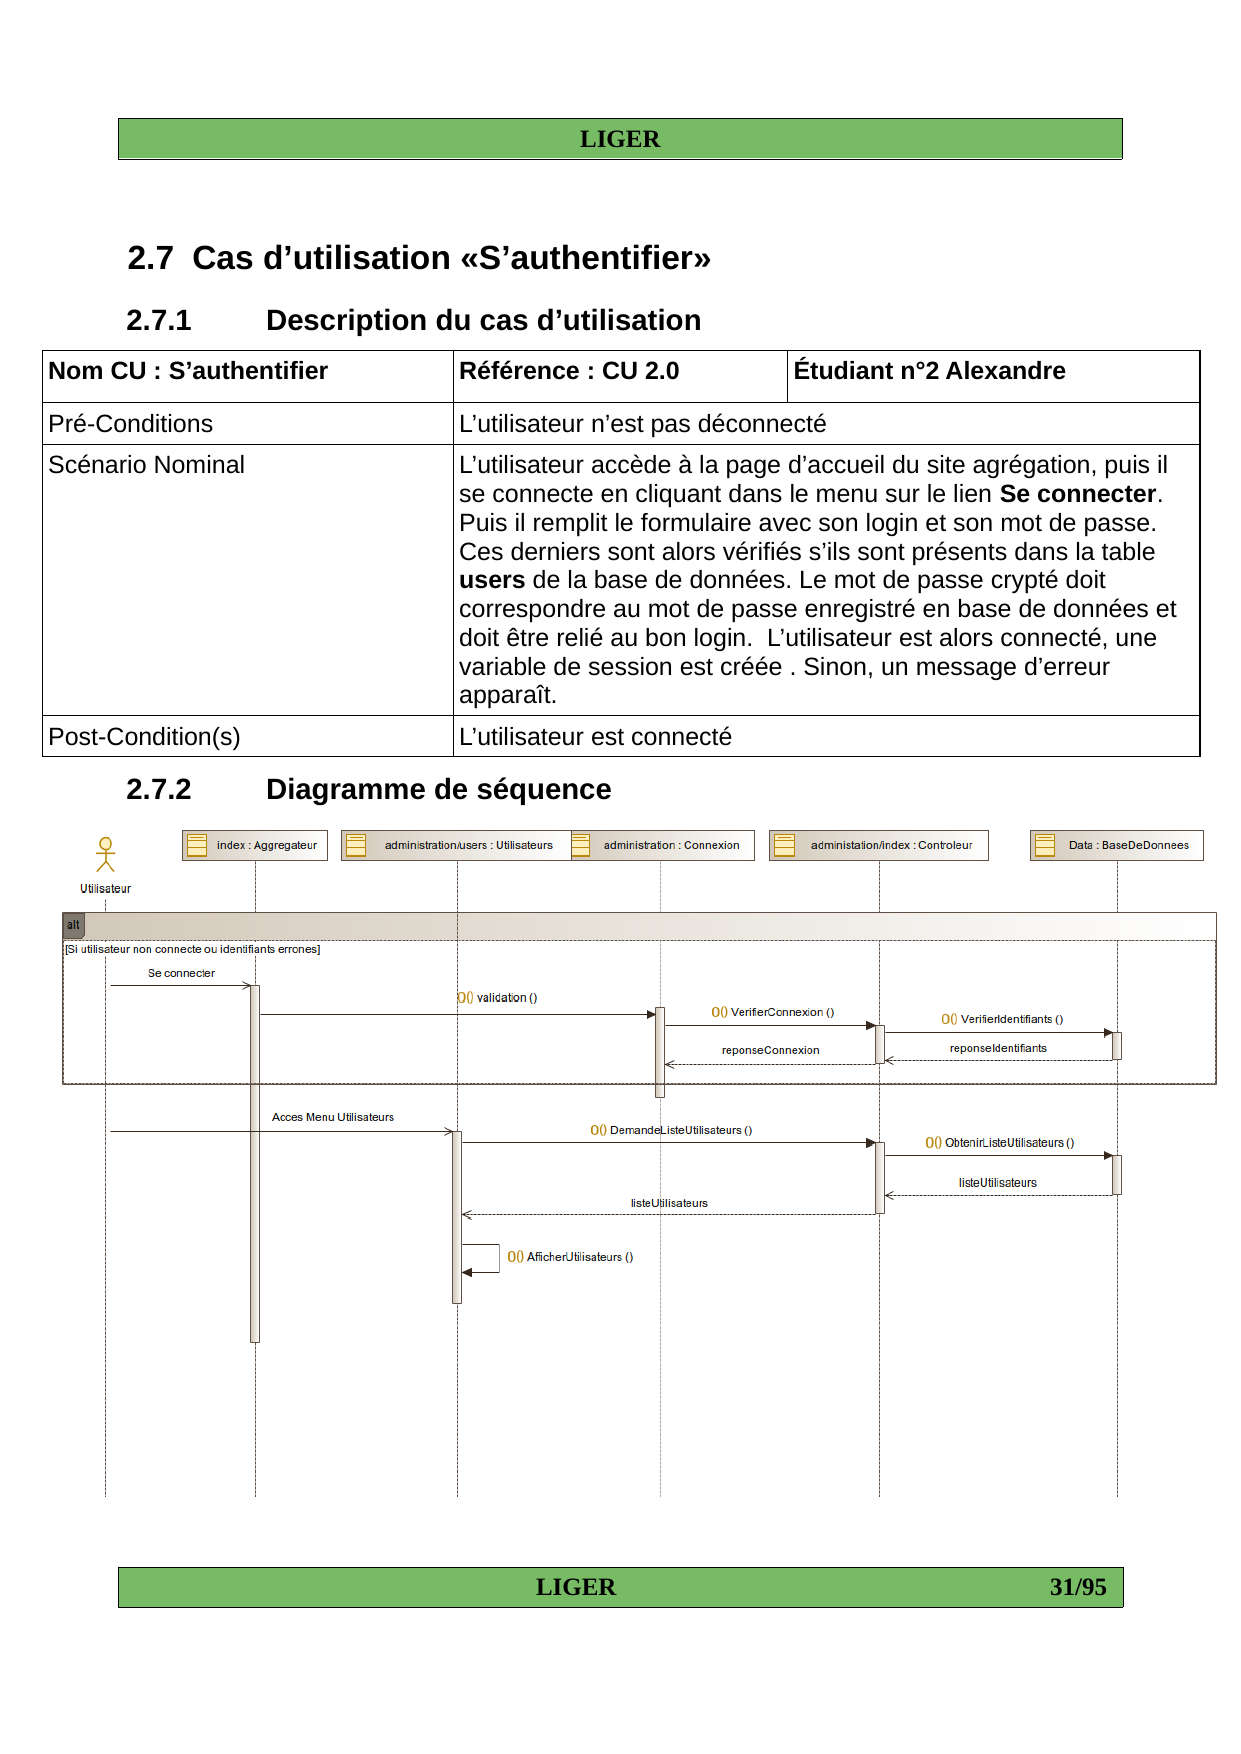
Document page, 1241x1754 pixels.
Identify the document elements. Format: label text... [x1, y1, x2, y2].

table_cell L’utilisateur n’est pas déconnecté [454, 403, 1199, 443]
subtitle Diagramme de séquence [118, 772, 1122, 805]
table_cell Pré-Conditions [43, 403, 453, 443]
table_cell Post-Condition(s) [43, 716, 453, 756]
table_cell L’utilisateur est connecté [454, 716, 1199, 756]
table_cell Scénario Nominal [43, 445, 453, 715]
table_cell L’utilisateur accède à la page d’accueil du site agrégation, puis il se connecte en cliquant dans le menu sur le lien Se connecter. Puis il remplit le formulaire avec son login et son mot de passe. Ces derniers sont alors vérifiés s’ils sont présents dans la table users de la base de données. Le mot de passe crypté doit correspondre au mot de passe enregistré en base de données et doit être relié au bon login. L’utilisateur est alors connecté, une variable de session est créée . Sinon, un message d’erreur apparaît. [454, 445, 1199, 715]
table_header Référence : CU 2.0 [454, 351, 787, 402]
table_header Étudiant n°2 Alexandre [788, 351, 1199, 402]
subtitle Description du cas d’utilisation [118, 303, 1122, 337]
subtitle Cas d’utilisation «S’authentifier» [118, 238, 1122, 276]
picture [15, 820, 1225, 1508]
table_header Nom CU : S’authentifier [43, 351, 453, 402]
